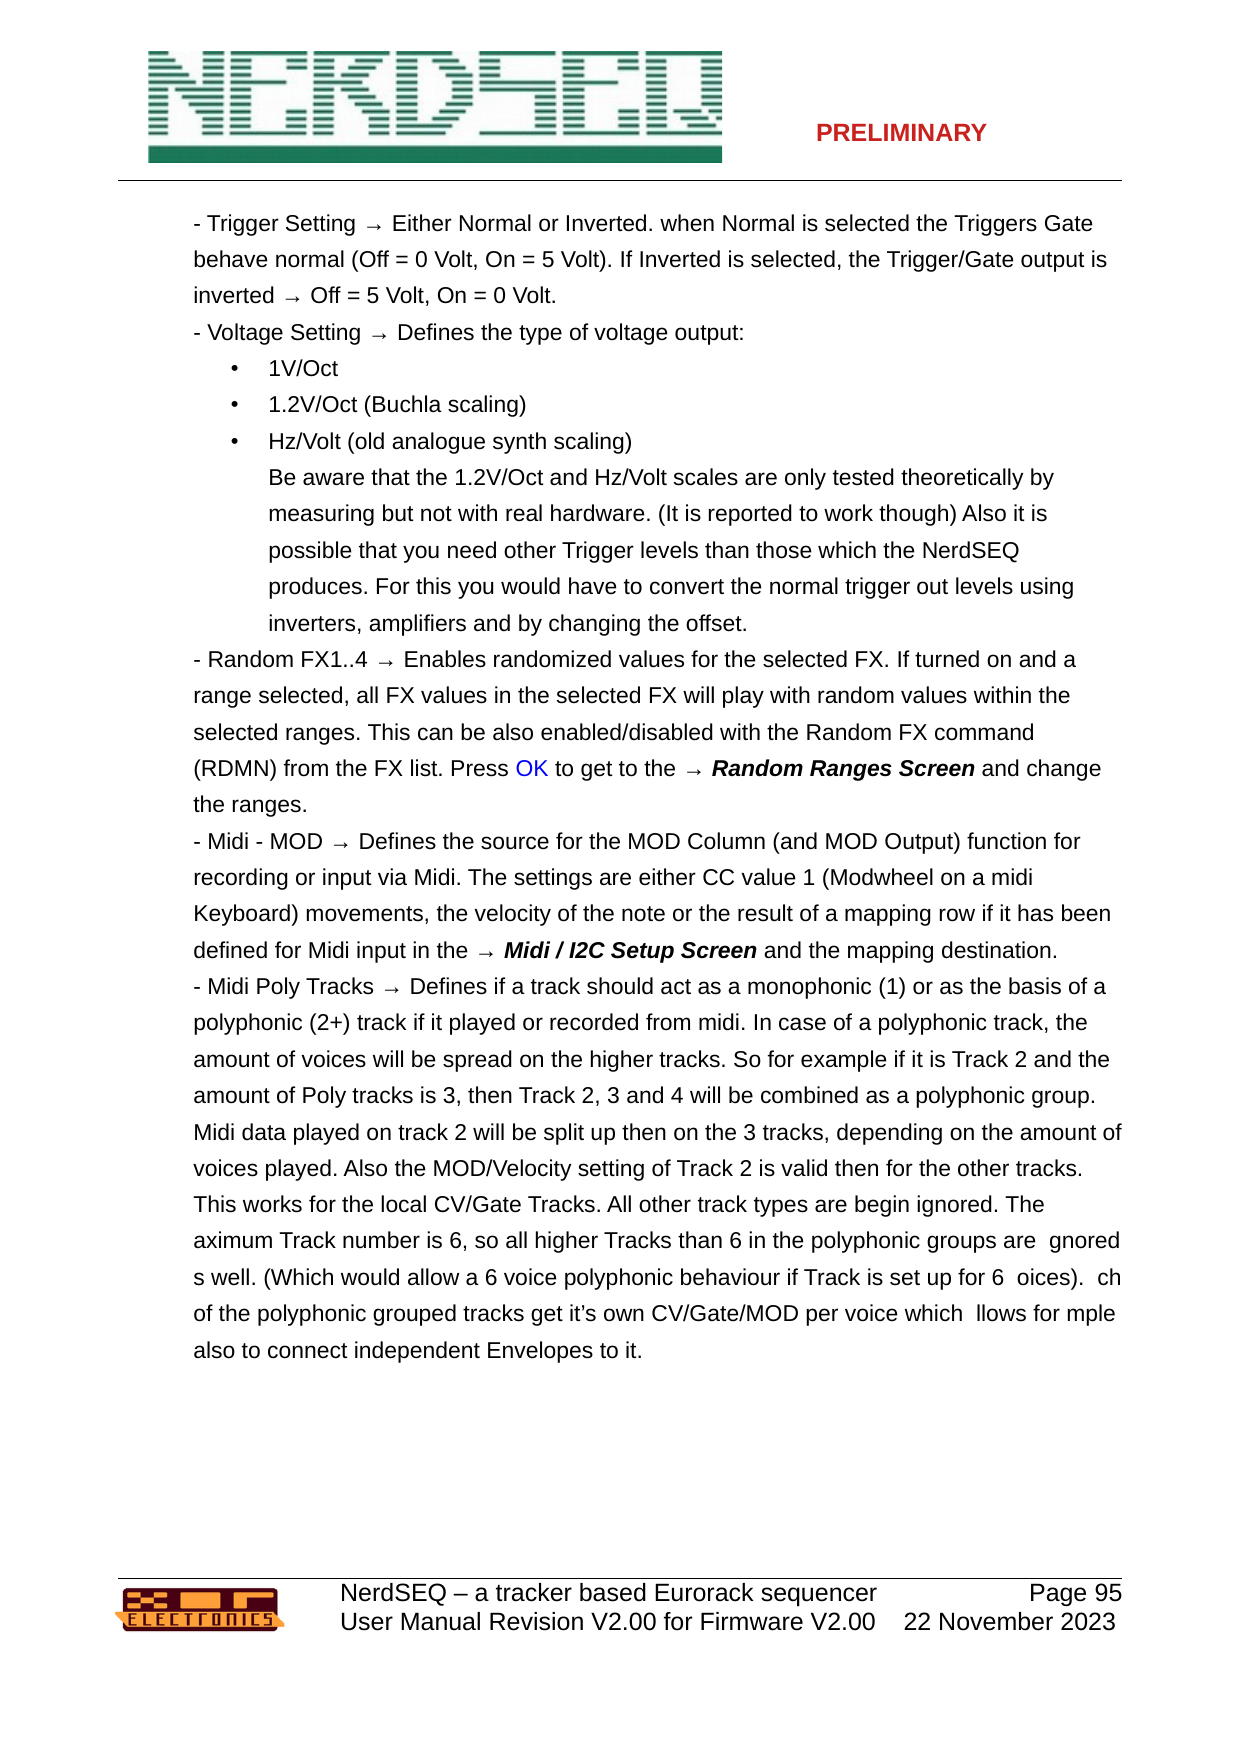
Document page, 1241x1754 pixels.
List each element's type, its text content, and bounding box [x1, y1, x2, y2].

text - Random FX1..4 → Enables randomized values for the selected FX. If turned on and a range selected, all FX values in the selected FX will play with random values within the selected ranges. This can be also enabled/disabled with the Random FX command (RDMN) from the FX list. Press OK to get to the → Random Ranges Screen and change the ranges. [193, 646, 1122, 818]
list 1.2V/Oct (Buchla scaling) [231, 391, 1122, 418]
list 1V/Oct [231, 355, 1122, 381]
picture [115, 1584, 285, 1634]
text - Trigger Setting → Either Normal or Inverted. when Normal is selected the Triggers Gate behave normal (Off = 0 Volt, On = 5 Volt). If Inverted is selected, the Trigger/Gate output is inverted → Off = 5 Volt, On = 0 Volt. [193, 209, 1122, 309]
list Be aware that the 1.2V/Oct and Hz/Volt scales are only tested theoretically by measuring but not with real hardware. (It is reported to work though) Also it is possible that you need other Trigger levels than those which the NerdSEQ produces. For this you would have to convert the normal trigger out levels using inverters, amplifiers and by changing the offset. [231, 464, 1122, 636]
list Hz/Volt (old analogue synth scaling) [231, 428, 1122, 454]
text - Voltage Setting → Defines the type of voltage output: [193, 319, 1122, 345]
picture [148, 51, 723, 163]
text - Midi Poly Tracks → Defines if a track should act as a monophonic (1) or as the basis of a polyphonic (2+) track if it played or recorded from midi. In case of a polyphonic track, the amount of voices will be spread on the higher tracks. So for example if it is Track 2 and the amount of Poly tracks is 3, then Track 2, 3 and 4 will be combined as a polyphonic group. Midi data played on track 2 will be split up then on the 3 tracks, depending on the amount of voices played. Also the MOD/Velocity setting of Track 2 is valid then for the other tracks. This works for the local CV/Gate Tracks. All other track types are begin ignored. The aximum Track number is 6, so all higher Tracks than 6 in the polyphonic groups are gnored s well. (Which would allow a 6 voice polyphonic behaviour if Track is set up for 6 oices). ch of the polyphonic grouped tracks get it’s own CV/Gate/MOD per voice which llows for mple also to connect independent Envelopes to it. [193, 973, 1122, 1363]
text - Midi - MOD → Defines the source for the MOD Column (and MOD Output) function for recording or input via Midi. The settings are either CC value 1 (Modwheel on a midi Keyboard) movements, the velocity of the note or the result of a mapping row if it has been defined for Midi input in the → Midi / I2C Setup Screen and the mapping destination. [193, 828, 1122, 963]
